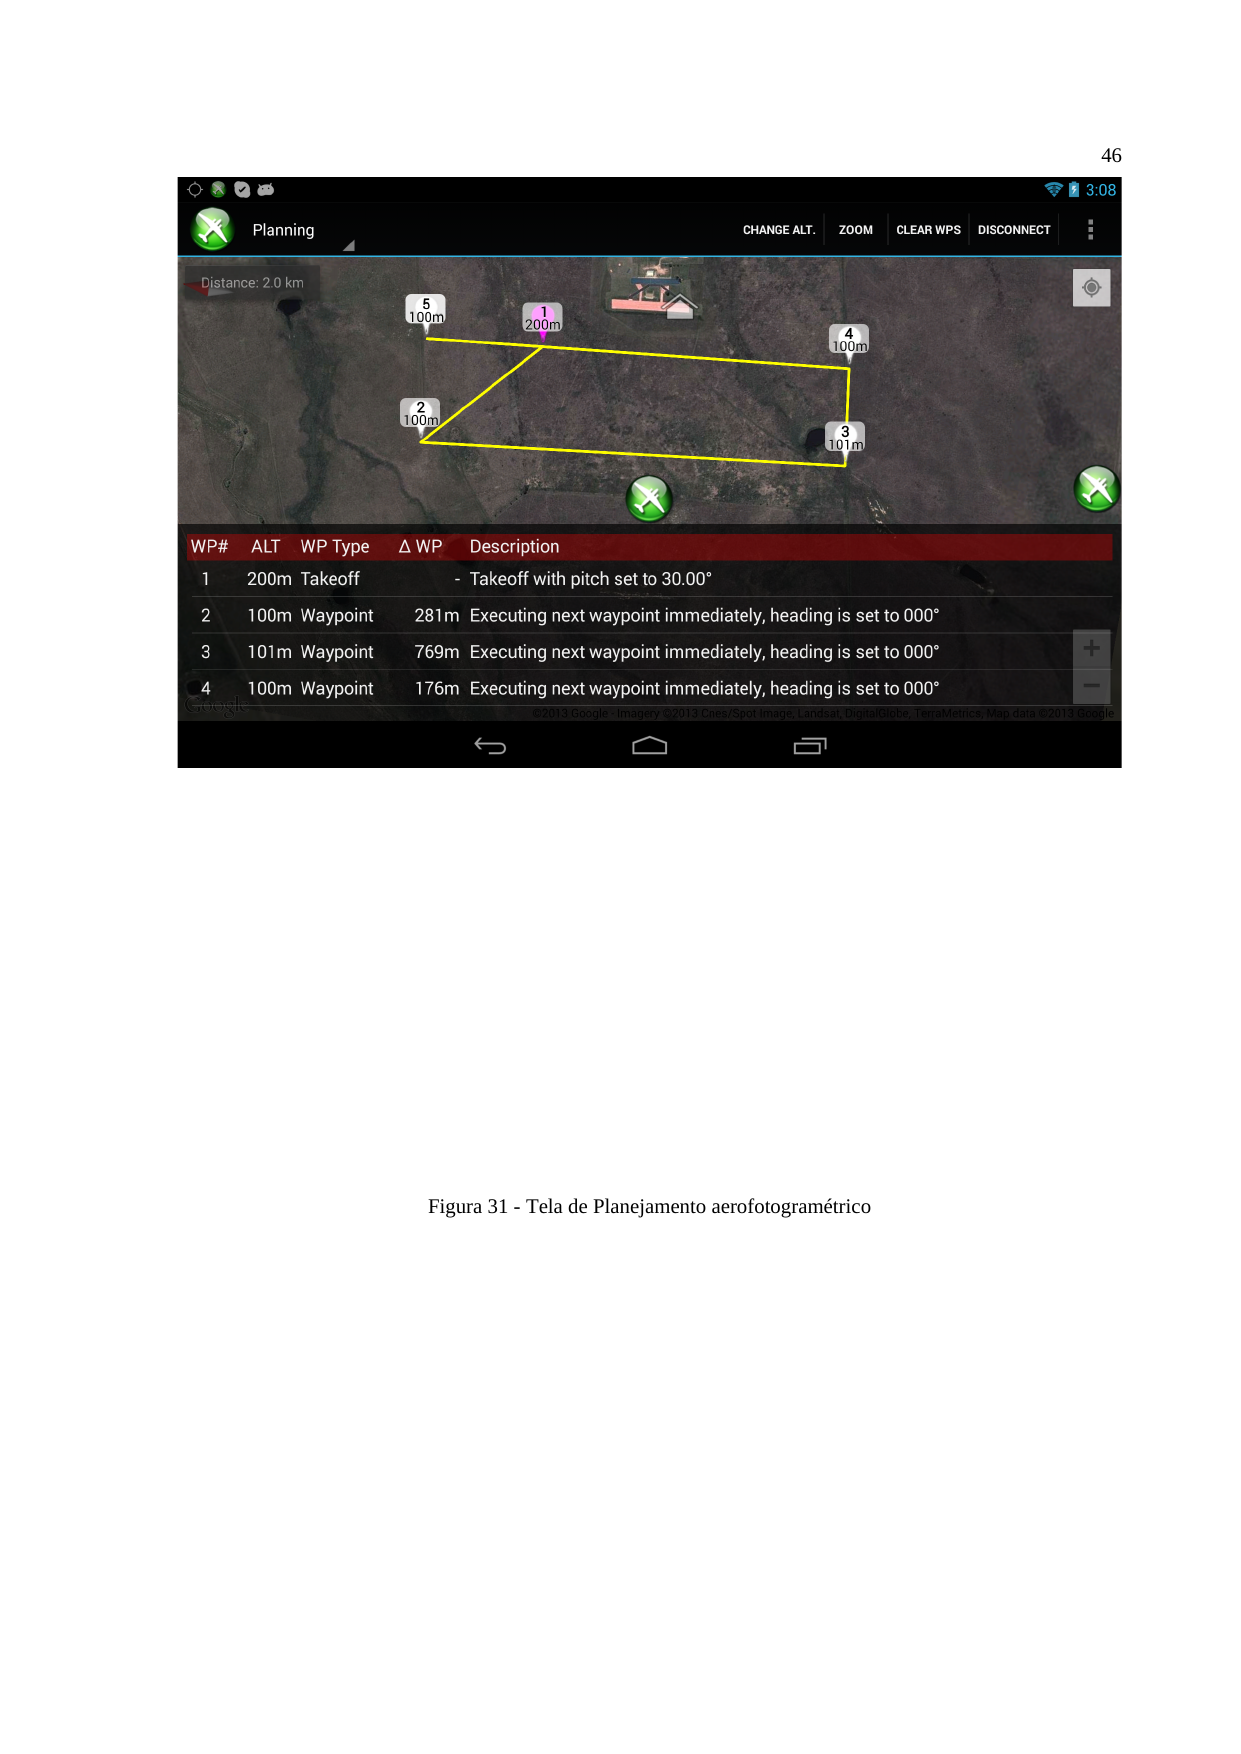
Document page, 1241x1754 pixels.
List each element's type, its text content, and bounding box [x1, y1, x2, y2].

picture [177, 177, 1122, 768]
list Tela de Planejamento aerofotogramétrico [177, 1194, 1122, 1218]
